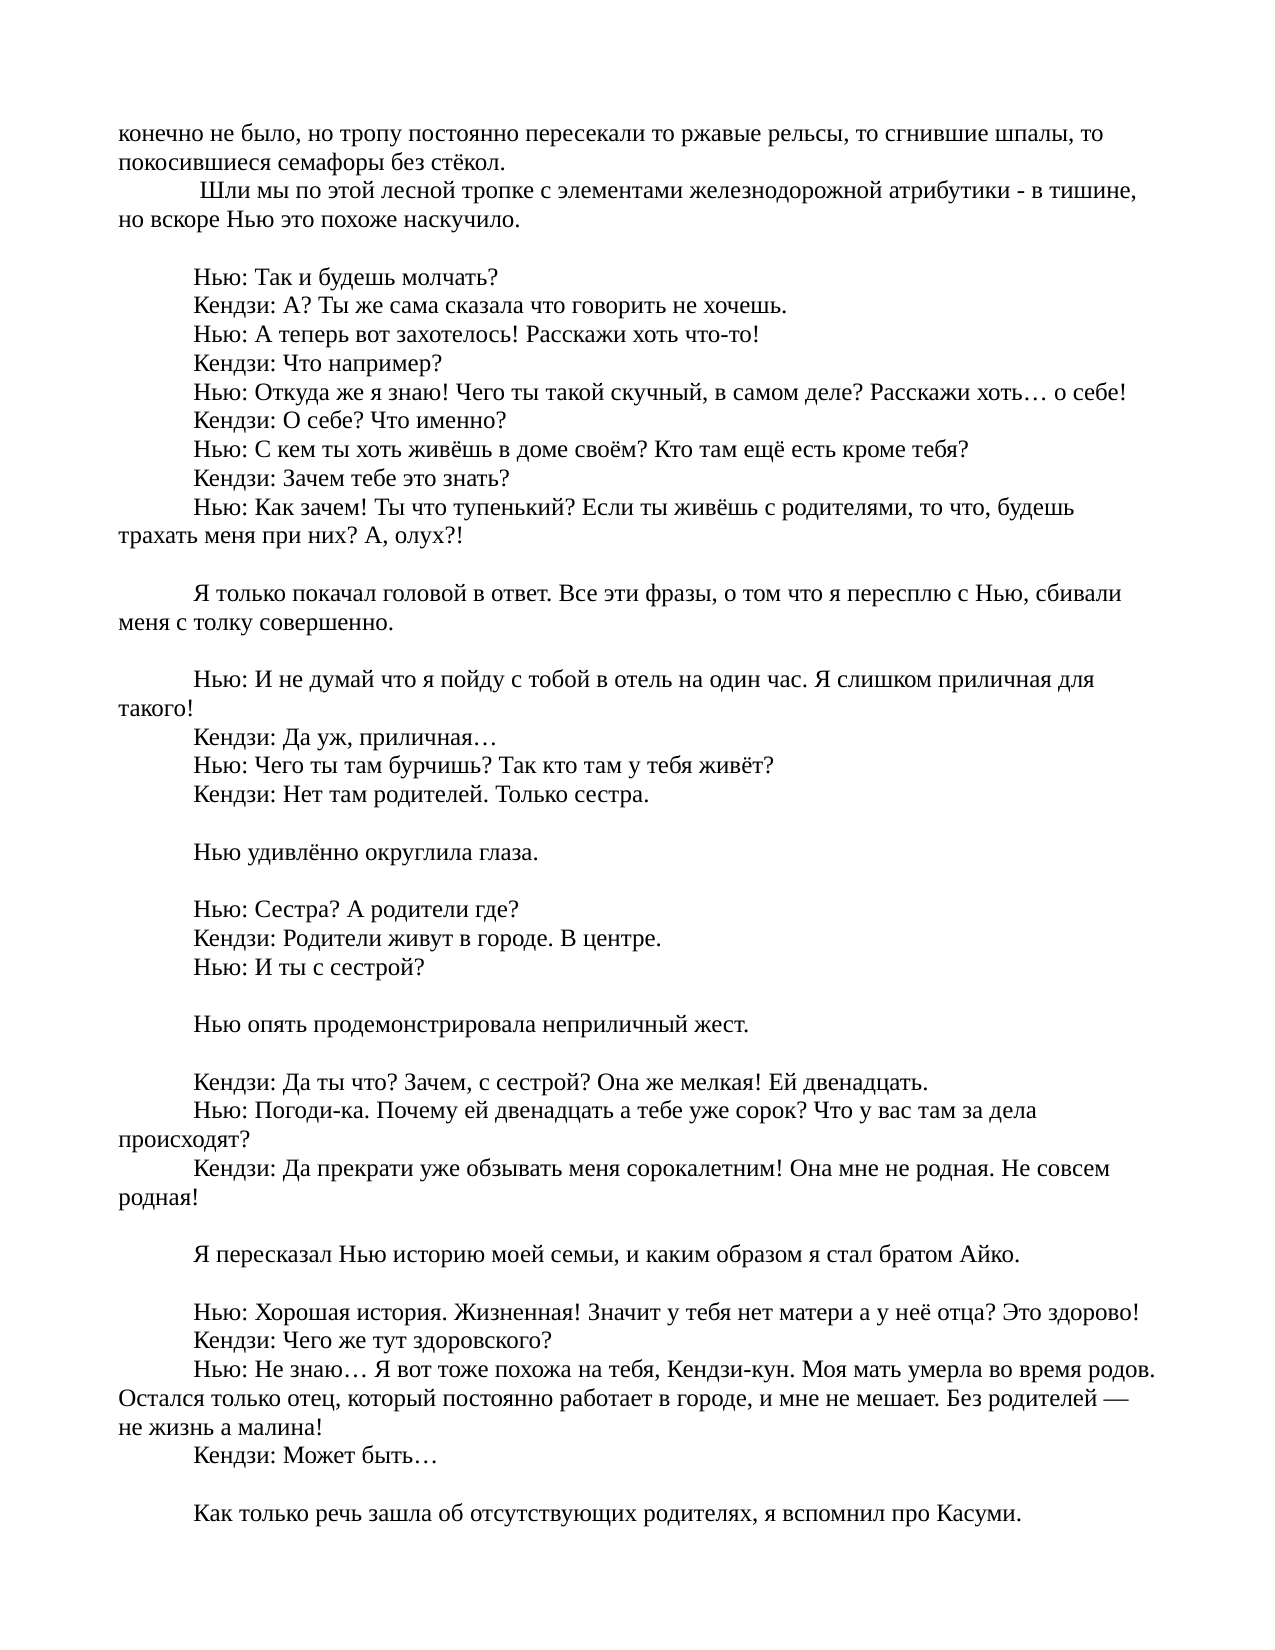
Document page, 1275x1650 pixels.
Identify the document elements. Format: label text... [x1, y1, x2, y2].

text Кендзи: Что например? [118, 348, 1157, 377]
text Я только покачал головой в ответ. Все эти фразы, о том что я пересплю с Нью, сбивали меня с толку совершенно. [118, 578, 1157, 636]
text Нью: Не знаю… Я вот тоже похожа на тебя, Кендзи-кун. Моя мать умерла во время родов. Остался только отец, который постоянно работает в городе, и мне не мешает. Без родителей — не жизнь а малина! [118, 1354, 1157, 1441]
text Кендзи: Да уж, приличная… [118, 722, 1157, 751]
text Нью удивлённо округлила глаза. [118, 837, 1157, 866]
text Нью: И ты с сестрой? [118, 952, 1157, 981]
text Кендзи: О себе? Что именно? [118, 406, 1157, 434]
text Нью: Чего ты там бурчишь? Так кто там у тебя живёт? [118, 751, 1157, 779]
text Шли мы по этой лесной тропке с элементами железнодорожной атрибутики - в тишине, но вскоре Нью это похоже наскучило. [118, 176, 1157, 233]
text Нью: Так и будешь молчать? [118, 262, 1157, 291]
text Кендзи: Чего же тут здоровского? [118, 1326, 1157, 1354]
text Кендзи: Может быть… [118, 1441, 1157, 1469]
text Нью: Откуда же я знаю! Чего ты такой скучный, в самом деле? Расскажи хоть… о себе! [118, 377, 1157, 406]
text Кендзи: Нет там родителей. Только сестра. [118, 779, 1157, 808]
text Нью: Погоди-ка. Почему ей двенадцать а тебе уже сорок? Что у вас там за дела происходят? [118, 1096, 1157, 1153]
text Как только речь зашла об отсутствующих родителях, я вспомнил про Касуми. [118, 1498, 1157, 1527]
text Кендзи: Да ты что? Зачем, с сестрой? Она же мелкая! Ей двенадцать. [118, 1067, 1157, 1096]
text Кендзи: Родители живут в городе. В центре. [118, 923, 1157, 952]
text Кендзи: Да прекрати уже обзывать меня сорокалетним! Она мне не родная. Не совсем родная! [118, 1153, 1157, 1211]
text Я пересказал Нью историю моей семьи, и каким образом я стал братом Айко. [118, 1239, 1157, 1268]
text Нью: А теперь вот захотелось! Расскажи хоть что-то! [118, 319, 1157, 348]
text Нью: Хорошая история. Жизненная! Значит у тебя нет матери а у неё отца? Это здорово! [118, 1297, 1157, 1326]
text конечно не было, но тропу постоянно пересекали то ржавые рельсы, то сгнившие шпалы, то покосившиеся семафоры без стёкол. [118, 118, 1157, 176]
text Кендзи: Зачем тебе это знать? [118, 463, 1157, 492]
text Кендзи: А? Ты же сама сказала что говорить не хочешь. [118, 291, 1157, 319]
text Нью опять продемонстрировала неприличный жест. [118, 1009, 1157, 1038]
text Нью: Как зачем! Ты что тупенький? Если ты живёшь с родителями, то что, будешь трахать меня при них? А, олух?! [118, 492, 1157, 549]
text Нью: С кем ты хоть живёшь в доме своём? Кто там ещё есть кроме тебя? [118, 434, 1157, 463]
text Нью: И не думай что я пойду с тобой в отель на один час. Я слишком приличная для такого! [118, 664, 1157, 722]
text Нью: Сестра? А родители где? [118, 894, 1157, 923]
